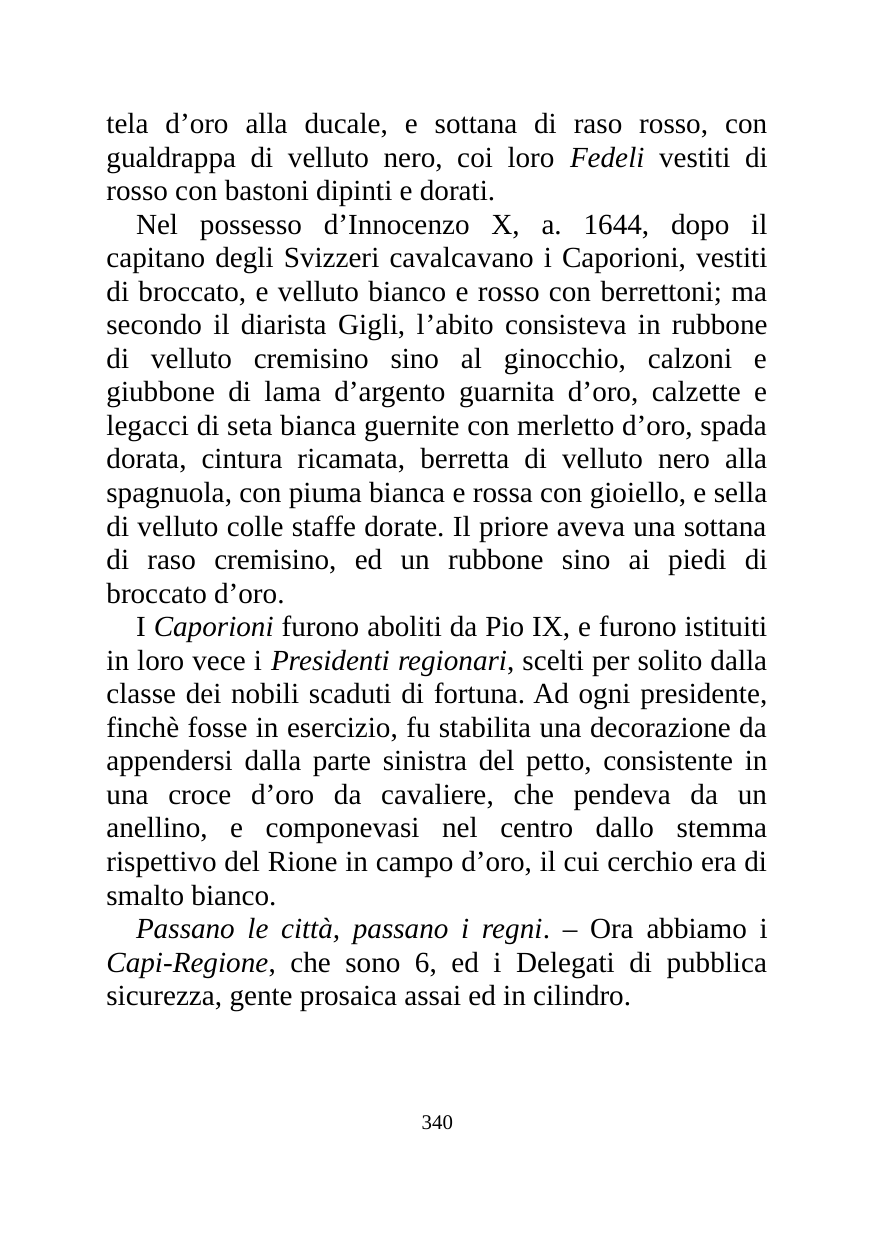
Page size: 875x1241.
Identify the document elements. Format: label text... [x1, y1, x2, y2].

text Passano le città, passano i regni. – Ora abbiamo i Capi-Regione, che sono 6, ed i Delegati di pubblica sicurezza, gente prosaica assai ed in cilindro. [106, 911, 768, 1012]
text Nel possesso d’Innocenzo X, a. 1644, dopo il capitano degli Svizzeri cavalcavano i Caporioni, vestiti di broccato, e velluto bianco e rosso con berrettoni; ma secondo il diarista Gigli, l’abito consisteva in rubbone di velluto cremisino sino al ginocchio, calzoni e giubbone di lama d’argento guarnita d’oro, calzette e legacci di seta bianca guernite con merletto d’oro, spada dorata, cintura ricamata, berretta di velluto nero alla spagnuola, con piuma bianca e rossa con gioiello, e sella di velluto colle staffe dorate. Il priore aveva una sottana di raso cremisino, ed un rubbone sino ai piedi di broccato d’oro. [106, 207, 768, 609]
text I Caporioni furono aboliti da Pio IX, e furono istituiti in loro vece i Presidenti regionari, scelti per solito dalla classe dei nobili scaduti di fortuna. Ad ogni presidente, finchè fosse in esercizio, fu stabilita una decorazione da appendersi dalla parte sinistra del petto, consistente in una croce d’oro da cavaliere, che pendeva da un anellino, e componevasi nel centro dallo stemma rispettivo del Rione in campo d’oro, il cui cerchio era di smalto bianco. [106, 609, 768, 911]
text tela d’oro alla ducale, e sottana di raso rosso, con gualdrappa di velluto nero, coi loro Fedeli vestiti di rosso con bastoni dipinti e dorati. [106, 106, 768, 207]
